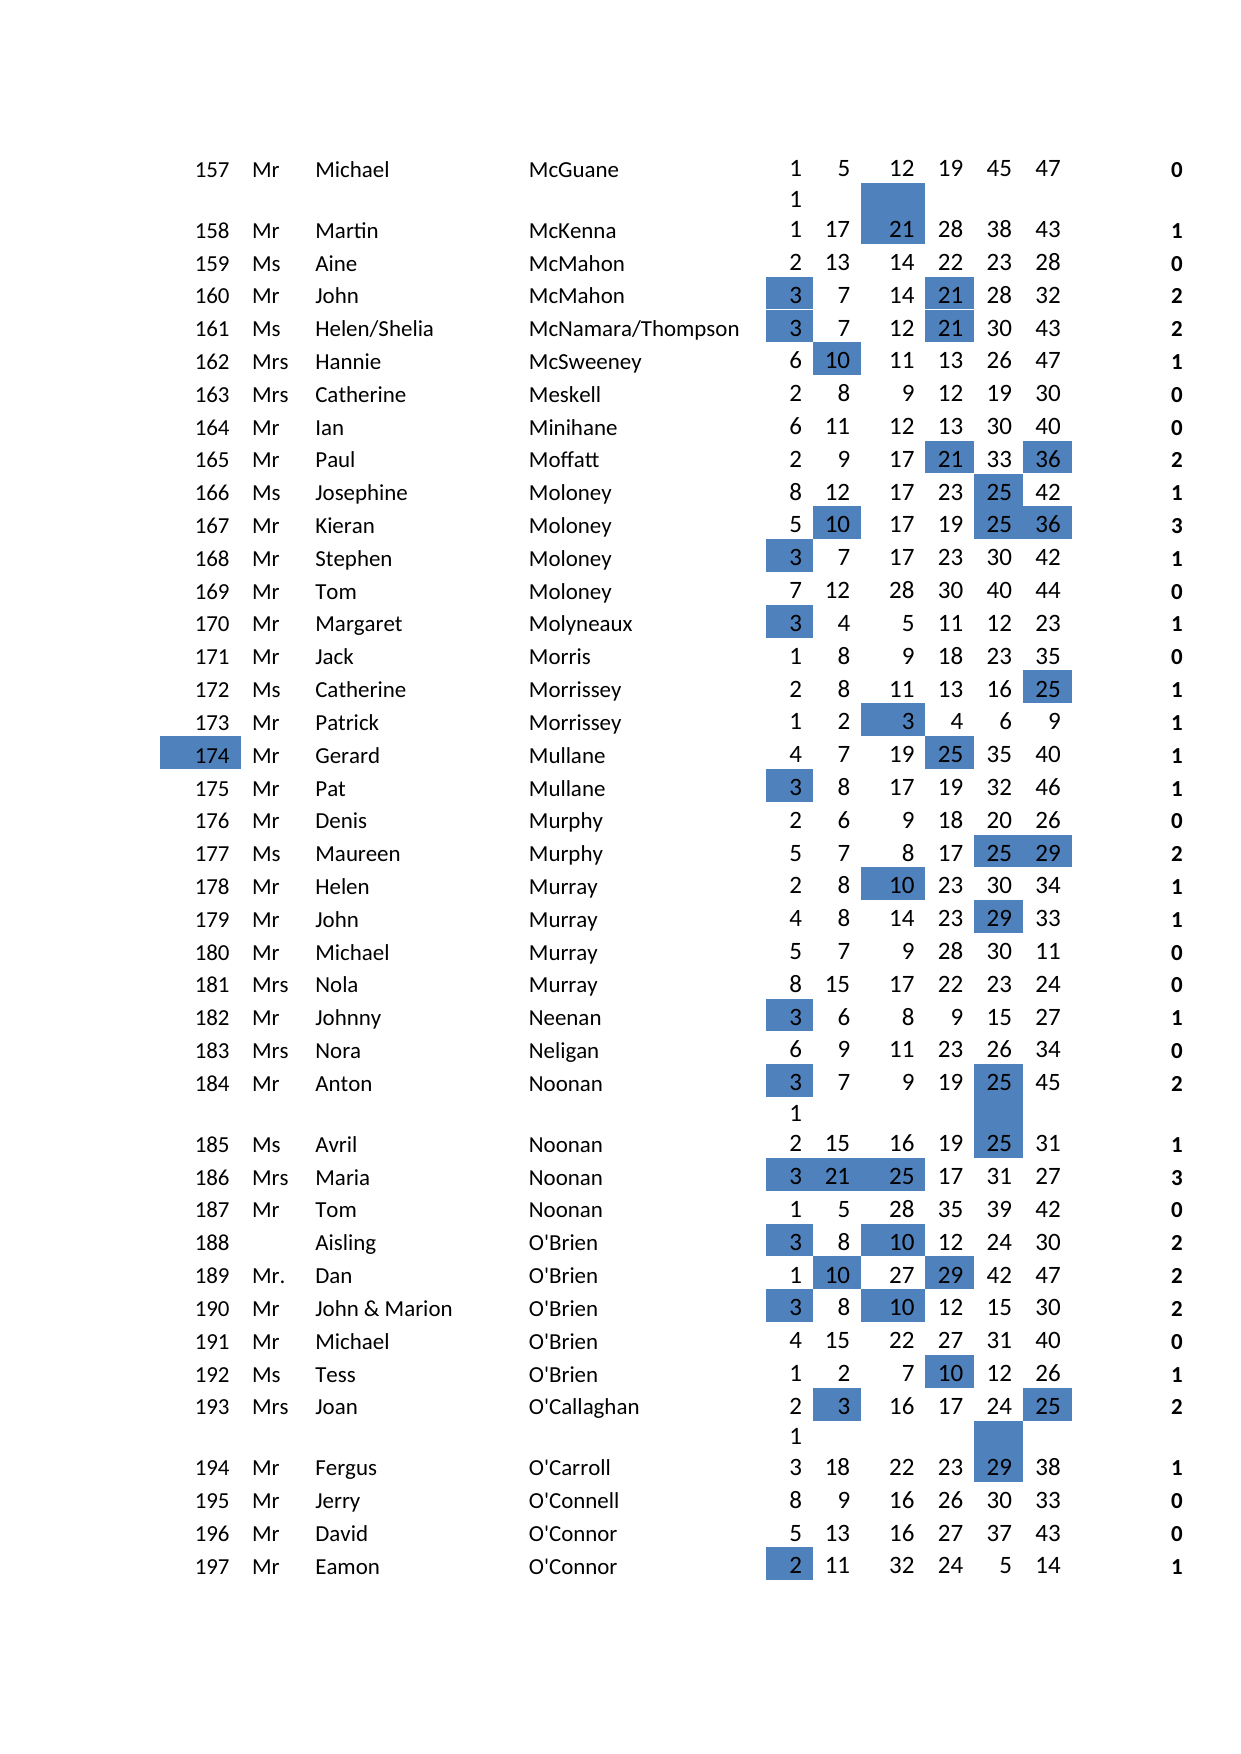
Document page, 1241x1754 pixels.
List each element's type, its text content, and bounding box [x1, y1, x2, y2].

table_cell 22 [925, 244, 974, 277]
table_cell 1 [1139, 1355, 1215, 1388]
table_cell 9 [861, 638, 925, 670]
table_cell Joan [304, 1388, 517, 1421]
table_cell Mullane [518, 736, 766, 769]
table_cell 17 [861, 539, 925, 572]
table_cell 2 [813, 1355, 861, 1388]
table_cell 1 [766, 703, 813, 736]
table_cell [1072, 769, 1138, 802]
table_cell 1 [1139, 736, 1215, 769]
table_cell Eamon [304, 1547, 517, 1580]
table_cell Mr [241, 183, 304, 244]
table_cell McGuane [518, 150, 766, 183]
table_cell 12 [974, 1355, 1023, 1388]
table_cell [1072, 703, 1138, 736]
table_cell 22 [925, 966, 974, 998]
table_cell 180 [160, 933, 241, 966]
table_cell Murphy [518, 835, 766, 867]
table_cell 26 [925, 1482, 974, 1514]
table_cell 14 [861, 277, 925, 309]
table_cell 40 [1023, 736, 1072, 769]
table_cell 20 [974, 802, 1023, 834]
table_cell Catherine [304, 670, 517, 703]
table_cell 32 [974, 769, 1023, 802]
table_cell 11 [813, 408, 861, 441]
table_cell 173 [160, 703, 241, 736]
table_cell 1 [1139, 474, 1215, 506]
table_cell 197 [160, 1547, 241, 1580]
table_cell 24 [974, 1388, 1023, 1421]
table_cell [1072, 183, 1138, 244]
table_cell 169 [160, 572, 241, 605]
table_cell Pat [304, 769, 517, 802]
table_cell 26 [974, 342, 1023, 375]
table_cell 12 [861, 150, 925, 183]
table_cell 5 [766, 835, 813, 867]
table_cell 30 [974, 867, 1023, 900]
table_cell [1072, 835, 1138, 867]
table_cell 158 [160, 183, 241, 244]
table_cell 31 [974, 1322, 1023, 1355]
table_cell [1072, 1031, 1138, 1064]
table_cell 9 [861, 933, 925, 966]
table_cell [1072, 1547, 1138, 1580]
table_cell 35 [974, 736, 1023, 769]
table_cell 8 [861, 999, 925, 1031]
table_cell 17 [861, 474, 925, 506]
table_cell 8 [813, 1289, 861, 1322]
table_cell 24 [925, 1547, 974, 1580]
table_cell Tom [304, 1191, 517, 1224]
table_cell 4 [766, 900, 813, 933]
table_cell 8 [861, 835, 925, 867]
table_cell [1072, 1355, 1138, 1388]
table_cell 1 [1139, 1421, 1215, 1482]
table_cell 26 [1023, 802, 1072, 834]
table_cell 7 [813, 310, 861, 342]
table_cell Minihane [518, 408, 766, 441]
table_cell 9 [813, 1031, 861, 1064]
table_cell Mr [241, 1482, 304, 1514]
table_cell [1072, 1256, 1138, 1289]
table_cell 0 [1139, 244, 1215, 277]
table_cell 1 [1139, 539, 1215, 572]
table_cell 25 [1023, 1388, 1072, 1421]
table_cell 3 [1139, 1158, 1215, 1191]
table_cell Mr [241, 638, 304, 670]
table_cell 44 [1023, 572, 1072, 605]
table_cell 2 [813, 703, 861, 736]
table_cell 6 [813, 999, 861, 1031]
table_cell Mr [241, 1289, 304, 1322]
table_cell 7 [813, 736, 861, 769]
table_cell Ms [241, 474, 304, 506]
table_cell 19 [925, 1064, 974, 1097]
table_cell 11 [861, 342, 925, 375]
table_cell Mr [241, 1421, 304, 1482]
table_cell Tom [304, 572, 517, 605]
table_cell 29 [974, 900, 1023, 933]
table_cell 13 [925, 670, 974, 703]
table_cell 33 [1023, 900, 1072, 933]
table_cell Mr [241, 150, 304, 183]
table_cell Denis [304, 802, 517, 834]
table_cell 3 [766, 277, 813, 309]
table_cell 34 [1023, 1031, 1072, 1064]
table_cell 40 [1023, 1322, 1072, 1355]
table_cell Ms [241, 835, 304, 867]
table_cell Neenan [518, 999, 766, 1031]
table_cell [1072, 605, 1138, 638]
table_cell Ms [241, 670, 304, 703]
table_cell 6 [813, 802, 861, 834]
table_cell 23 [925, 867, 974, 900]
table_cell 11 [1023, 933, 1072, 966]
table_cell 10 [813, 342, 861, 375]
table_cell Tess [304, 1355, 517, 1388]
table_cell McMahon [518, 277, 766, 309]
table_cell 1 [766, 1256, 813, 1289]
table_cell [1072, 802, 1138, 834]
table_cell 3 [766, 1064, 813, 1097]
table_cell 14 [861, 900, 925, 933]
table_cell Noonan [518, 1158, 766, 1191]
table_cell Mr [241, 572, 304, 605]
table_cell 12 [766, 1097, 813, 1158]
table_cell 12 [861, 408, 925, 441]
table_cell 0 [1139, 375, 1215, 408]
table_cell 179 [160, 900, 241, 933]
table_cell 2 [766, 802, 813, 834]
table_cell 35 [925, 1191, 974, 1224]
table_cell 191 [160, 1322, 241, 1355]
table_cell Kieran [304, 506, 517, 539]
table_cell 7 [813, 933, 861, 966]
table_cell O'Callaghan [518, 1388, 766, 1421]
table_cell 13 [813, 1514, 861, 1547]
table_cell 27 [1023, 999, 1072, 1031]
table_cell Mr. [241, 1256, 304, 1289]
table_cell 3 [766, 999, 813, 1031]
table_cell 184 [160, 1064, 241, 1097]
table_cell [1072, 150, 1138, 183]
table_cell 182 [160, 999, 241, 1031]
table_cell 18 [925, 638, 974, 670]
table_cell 38 [974, 183, 1023, 244]
table_cell [1072, 670, 1138, 703]
table_cell 1 [1139, 1547, 1215, 1580]
table_cell Mr [241, 900, 304, 933]
table_cell 3 [766, 1224, 813, 1256]
table_cell 5 [766, 1514, 813, 1547]
table_cell 10 [813, 506, 861, 539]
table_cell Moloney [518, 572, 766, 605]
table_cell [1072, 244, 1138, 277]
table_cell 9 [925, 999, 974, 1031]
table_cell 25 [974, 474, 1023, 506]
table_cell 170 [160, 605, 241, 638]
table_cell 190 [160, 1289, 241, 1322]
table_cell Dan [304, 1256, 517, 1289]
table_cell 3 [766, 310, 813, 342]
table_cell 23 [925, 539, 974, 572]
table_cell [1072, 1158, 1138, 1191]
table_cell 181 [160, 966, 241, 998]
table_cell 1 [766, 638, 813, 670]
table_cell 11 [861, 670, 925, 703]
table_cell 7 [861, 1355, 925, 1388]
table_cell Mr [241, 867, 304, 900]
table_cell [1072, 1482, 1138, 1514]
table_cell Mrs [241, 375, 304, 408]
table_cell 13 [925, 342, 974, 375]
table_cell 42 [1023, 539, 1072, 572]
table_cell Patrick [304, 703, 517, 736]
table_cell 183 [160, 1031, 241, 1064]
table_cell 5 [813, 150, 861, 183]
table_cell 35 [1023, 638, 1072, 670]
table_cell Mr [241, 277, 304, 309]
table_cell 23 [925, 474, 974, 506]
table_cell 45 [974, 150, 1023, 183]
table_cell 21 [925, 310, 974, 342]
table_cell 19 [974, 375, 1023, 408]
table_cell 165 [160, 441, 241, 473]
table_cell Morris [518, 638, 766, 670]
table_cell 3 [813, 1388, 861, 1421]
table_cell 2 [766, 441, 813, 473]
table_cell 30 [974, 408, 1023, 441]
table_cell 18 [925, 802, 974, 834]
table_cell 171 [160, 638, 241, 670]
table_cell 30 [1023, 1289, 1072, 1322]
table_cell 175 [160, 769, 241, 802]
table_cell 27 [925, 1322, 974, 1355]
table_cell 28 [925, 933, 974, 966]
table_cell 32 [861, 1547, 925, 1580]
table_cell [1072, 506, 1138, 539]
table_cell 3 [766, 605, 813, 638]
table_cell 2 [1139, 1388, 1215, 1421]
table_cell 2 [1139, 1256, 1215, 1289]
table_cell 21 [925, 277, 974, 309]
table_cell 29 [925, 1256, 974, 1289]
table_cell 21 [861, 183, 925, 244]
table_cell Meskell [518, 375, 766, 408]
table_cell Nora [304, 1031, 517, 1064]
table_cell 5 [766, 933, 813, 966]
table_cell 30 [974, 1482, 1023, 1514]
table_cell 2 [766, 670, 813, 703]
table_cell 27 [1023, 1158, 1072, 1191]
table_cell 10 [861, 867, 925, 900]
table_cell Mr [241, 441, 304, 473]
table_cell 25 [974, 835, 1023, 867]
table_cell Noonan [518, 1191, 766, 1224]
table_cell 10 [861, 1224, 925, 1256]
table_cell 23 [974, 966, 1023, 998]
table_cell 9 [813, 441, 861, 473]
table_cell 17 [925, 1158, 974, 1191]
table_cell Maureen [304, 835, 517, 867]
table_cell McMahon [518, 244, 766, 277]
table_cell [1072, 736, 1138, 769]
table_cell 2 [766, 1388, 813, 1421]
table_cell 13 [766, 1421, 813, 1482]
table_cell 10 [861, 1289, 925, 1322]
table_cell Aine [304, 244, 517, 277]
table_cell O'Brien [518, 1256, 766, 1289]
table_cell 2 [1139, 1064, 1215, 1097]
table_cell Mr [241, 1064, 304, 1097]
table_cell 1 [1139, 183, 1215, 244]
table_cell 11 [766, 183, 813, 244]
table_cell John [304, 277, 517, 309]
table_cell McSweeney [518, 342, 766, 375]
table_cell 7 [813, 277, 861, 309]
table_cell 25 [861, 1158, 925, 1191]
table_cell 16 [861, 1388, 925, 1421]
table_cell 195 [160, 1482, 241, 1514]
table_cell Mrs [241, 342, 304, 375]
table_cell 22 [861, 1322, 925, 1355]
table_cell 0 [1139, 572, 1215, 605]
table_cell Ms [241, 244, 304, 277]
table_cell 19 [925, 1097, 974, 1158]
table_cell Mr [241, 703, 304, 736]
table_cell Mrs [241, 1031, 304, 1064]
table_cell 16 [861, 1514, 925, 1547]
table_cell Mr [241, 539, 304, 572]
table_cell 17 [861, 506, 925, 539]
table_cell O'Connell [518, 1482, 766, 1514]
table_cell 0 [1139, 966, 1215, 998]
table_cell 40 [1023, 408, 1072, 441]
table_cell 9 [813, 1482, 861, 1514]
table_cell 3 [766, 769, 813, 802]
table_cell 24 [974, 1224, 1023, 1256]
table_cell 159 [160, 244, 241, 277]
table_cell 164 [160, 408, 241, 441]
table_cell 8 [813, 638, 861, 670]
table_cell [1072, 1388, 1138, 1421]
table_cell [1072, 900, 1138, 933]
table_cell 28 [925, 183, 974, 244]
table_cell 1 [1139, 605, 1215, 638]
table_cell 23 [925, 1421, 974, 1482]
table_cell 9 [1023, 703, 1072, 736]
table_cell 47 [1023, 150, 1072, 183]
table_cell 166 [160, 474, 241, 506]
table_cell 7 [813, 835, 861, 867]
table_cell 1 [1139, 867, 1215, 900]
table_cell 34 [1023, 867, 1072, 900]
table_cell Moloney [518, 506, 766, 539]
table_cell 0 [1139, 1322, 1215, 1355]
table_cell Hannie [304, 342, 517, 375]
table_cell 17 [861, 769, 925, 802]
table_cell 19 [925, 506, 974, 539]
table_cell 8 [813, 375, 861, 408]
table_cell Helen/Shelia [304, 310, 517, 342]
table_cell 1 [1139, 342, 1215, 375]
table_cell [1072, 1064, 1138, 1097]
table_cell 3 [1139, 506, 1215, 539]
table_cell 6 [766, 342, 813, 375]
table_cell 43 [1023, 1514, 1072, 1547]
table_cell 12 [925, 375, 974, 408]
table_cell 42 [1023, 474, 1072, 506]
table_cell Noonan [518, 1097, 766, 1158]
table_cell 8 [813, 900, 861, 933]
table_cell 30 [1023, 1224, 1072, 1256]
table_cell Michael [304, 1322, 517, 1355]
table_cell 12 [813, 474, 861, 506]
table_cell Murray [518, 900, 766, 933]
table_cell 24 [1023, 966, 1072, 998]
table_cell 0 [1139, 1191, 1215, 1224]
table_cell 189 [160, 1256, 241, 1289]
table_cell 14 [1023, 1547, 1072, 1580]
table_cell 1 [766, 150, 813, 183]
table_cell Michael [304, 150, 517, 183]
table_cell 19 [925, 150, 974, 183]
table_cell 192 [160, 1355, 241, 1388]
table_cell Nola [304, 966, 517, 998]
table_cell 17 [925, 1388, 974, 1421]
table_cell Stephen [304, 539, 517, 572]
table_cell [241, 1224, 304, 1256]
table_cell 6 [766, 408, 813, 441]
table_cell Moloney [518, 474, 766, 506]
table_cell 27 [925, 1514, 974, 1547]
table_cell McKenna [518, 183, 766, 244]
table_cell [1072, 1097, 1138, 1158]
table_cell 5 [813, 1191, 861, 1224]
table_cell 12 [813, 572, 861, 605]
table_cell Gerard [304, 736, 517, 769]
table_cell 0 [1139, 408, 1215, 441]
table_cell 26 [974, 1031, 1023, 1064]
table_cell Moloney [518, 539, 766, 572]
table_cell 47 [1023, 342, 1072, 375]
table_cell 1 [1139, 703, 1215, 736]
table_cell 160 [160, 277, 241, 309]
table_cell 21 [925, 441, 974, 473]
table_cell 25 [925, 736, 974, 769]
table_cell 157 [160, 150, 241, 183]
table_cell 8 [766, 1482, 813, 1514]
table_cell [1072, 1224, 1138, 1256]
table_cell 1 [1139, 999, 1215, 1031]
table_cell 4 [925, 703, 974, 736]
table_cell 15 [813, 1322, 861, 1355]
table_cell O'Connor [518, 1514, 766, 1547]
table_cell 16 [861, 1097, 925, 1158]
table_cell 2 [1139, 1289, 1215, 1322]
table_cell 1 [1139, 1097, 1215, 1158]
table_cell 10 [813, 1256, 861, 1289]
table_cell 25 [974, 1064, 1023, 1097]
table_cell 5 [861, 605, 925, 638]
table_cell Mr [241, 1547, 304, 1580]
table_cell [1072, 1289, 1138, 1322]
table_cell 0 [1139, 150, 1215, 183]
table_cell 16 [974, 670, 1023, 703]
table_cell Michael [304, 933, 517, 966]
table_cell Moffatt [518, 441, 766, 473]
table_cell 22 [861, 1421, 925, 1482]
table_cell O'Brien [518, 1289, 766, 1322]
table_cell [1072, 1191, 1138, 1224]
table_cell 47 [1023, 1256, 1072, 1289]
table_cell 0 [1139, 933, 1215, 966]
table_cell 1 [1139, 769, 1215, 802]
table_cell Ian [304, 408, 517, 441]
table_cell Mr [241, 1322, 304, 1355]
table_cell 36 [1023, 441, 1072, 473]
table_cell Ms [241, 1097, 304, 1158]
table_cell 13 [813, 244, 861, 277]
table_cell 1 [1139, 670, 1215, 703]
table_cell 8 [766, 474, 813, 506]
table_cell 163 [160, 375, 241, 408]
table_cell 8 [813, 867, 861, 900]
table_cell 188 [160, 1224, 241, 1256]
table_cell 177 [160, 835, 241, 867]
table_cell 37 [974, 1514, 1023, 1547]
table_cell 7 [813, 1064, 861, 1097]
table_cell 11 [861, 1031, 925, 1064]
table_cell 8 [813, 670, 861, 703]
table_cell 1 [766, 1355, 813, 1388]
table_cell [1072, 310, 1138, 342]
table_cell O'Brien [518, 1322, 766, 1355]
table_cell 0 [1139, 1031, 1215, 1064]
table_cell 7 [766, 572, 813, 605]
table_cell Martin [304, 183, 517, 244]
table_cell 3 [861, 703, 925, 736]
table_cell [1072, 1421, 1138, 1482]
table_cell 6 [766, 1031, 813, 1064]
table_cell Paul [304, 441, 517, 473]
table_cell 30 [974, 539, 1023, 572]
table_cell 172 [160, 670, 241, 703]
table_cell 12 [861, 310, 925, 342]
table_cell Ms [241, 1355, 304, 1388]
table_cell 6 [974, 703, 1023, 736]
table_cell Mullane [518, 769, 766, 802]
table_cell 43 [1023, 310, 1072, 342]
table_cell 2 [1139, 1224, 1215, 1256]
table_cell Helen [304, 867, 517, 900]
table_cell John [304, 900, 517, 933]
table_cell 23 [1023, 605, 1072, 638]
table_cell 32 [1023, 277, 1072, 309]
table_cell 7 [813, 539, 861, 572]
table_cell Morrissey [518, 703, 766, 736]
table_cell 14 [861, 244, 925, 277]
table_cell 38 [1023, 1421, 1072, 1482]
table_cell 161 [160, 310, 241, 342]
table_cell 30 [925, 572, 974, 605]
table_cell 8 [766, 966, 813, 998]
table_cell Murray [518, 966, 766, 998]
table_cell Mr [241, 736, 304, 769]
table_cell 23 [925, 1031, 974, 1064]
table_cell 3 [766, 1158, 813, 1191]
table_cell Mrs [241, 1388, 304, 1421]
table_cell 9 [861, 375, 925, 408]
table_cell 2 [766, 244, 813, 277]
table_cell McNamara/Thompson [518, 310, 766, 342]
table_cell 27 [861, 1256, 925, 1289]
table_cell O'Brien [518, 1355, 766, 1388]
table_cell 19 [925, 769, 974, 802]
table_cell 30 [974, 310, 1023, 342]
table_cell [1072, 867, 1138, 900]
table_cell Mr [241, 605, 304, 638]
table_cell [1072, 342, 1138, 375]
table_cell 12 [925, 1289, 974, 1322]
table_cell 186 [160, 1158, 241, 1191]
table_cell Ms [241, 310, 304, 342]
table_cell 1 [766, 1191, 813, 1224]
table_cell [1072, 638, 1138, 670]
table_cell 17 [861, 966, 925, 998]
table_cell Murphy [518, 802, 766, 834]
table_cell Mr [241, 999, 304, 1031]
table_cell 23 [925, 900, 974, 933]
table_cell 28 [861, 1191, 925, 1224]
table_cell 0 [1139, 1482, 1215, 1514]
table_cell 25 [1023, 670, 1072, 703]
table_cell [1072, 408, 1138, 441]
table_cell Mr [241, 769, 304, 802]
table_cell Fergus [304, 1421, 517, 1482]
table_cell 196 [160, 1514, 241, 1547]
table_cell 28 [974, 277, 1023, 309]
table_cell Murray [518, 933, 766, 966]
table_cell 2 [1139, 277, 1215, 309]
table_cell 0 [1139, 638, 1215, 670]
table_cell 168 [160, 539, 241, 572]
table_cell 4 [813, 605, 861, 638]
table_cell Catherine [304, 375, 517, 408]
table_cell 36 [1023, 506, 1072, 539]
table_cell 45 [1023, 1064, 1072, 1097]
table_cell 9 [861, 802, 925, 834]
table_cell 12 [974, 605, 1023, 638]
table_cell 30 [1023, 375, 1072, 408]
table_cell 13 [925, 408, 974, 441]
table_cell O'Carroll [518, 1421, 766, 1482]
table_cell 3 [766, 539, 813, 572]
table_cell [1072, 1514, 1138, 1547]
table_cell [1072, 933, 1138, 966]
table_cell Mr [241, 933, 304, 966]
table_cell 42 [1023, 1191, 1072, 1224]
table_cell 185 [160, 1097, 241, 1158]
table_cell Mr [241, 1514, 304, 1547]
table_cell 11 [813, 1547, 861, 1580]
table_cell [1072, 999, 1138, 1031]
table_cell O'Connor [518, 1547, 766, 1580]
table_cell 2 [766, 867, 813, 900]
table_cell 2 [1139, 441, 1215, 473]
table_cell 9 [861, 1064, 925, 1097]
table_cell 1 [1139, 900, 1215, 933]
table_cell 2 [766, 375, 813, 408]
table_cell Anton [304, 1064, 517, 1097]
table_cell 23 [974, 244, 1023, 277]
table_cell Josephine [304, 474, 517, 506]
table_cell [1072, 277, 1138, 309]
table_cell 42 [974, 1256, 1023, 1289]
table_cell [1072, 375, 1138, 408]
table_cell Avril [304, 1097, 517, 1158]
table_cell Mr [241, 408, 304, 441]
table_cell Noonan [518, 1064, 766, 1097]
table_cell 15 [974, 999, 1023, 1031]
table_cell 26 [1023, 1355, 1072, 1388]
table_cell 10 [925, 1355, 974, 1388]
table_cell Mr [241, 506, 304, 539]
table_cell 8 [813, 769, 861, 802]
table_cell 29 [974, 1421, 1023, 1482]
table_cell Murray [518, 867, 766, 900]
table_cell 43 [1023, 183, 1072, 244]
table_cell 17 [925, 835, 974, 867]
table_cell 25 [974, 506, 1023, 539]
table_cell [1072, 474, 1138, 506]
table_cell 11 [925, 605, 974, 638]
table_cell 15 [813, 1097, 861, 1158]
table_cell Mrs [241, 1158, 304, 1191]
table_cell 19 [861, 736, 925, 769]
table_cell 5 [766, 506, 813, 539]
table_cell David [304, 1514, 517, 1547]
table_cell 187 [160, 1191, 241, 1224]
table_cell 21 [813, 1158, 861, 1191]
table_cell 2 [1139, 310, 1215, 342]
table_cell 23 [974, 638, 1023, 670]
table_cell 12 [925, 1224, 974, 1256]
table_cell 33 [1023, 1482, 1072, 1514]
table_cell Mr [241, 802, 304, 834]
table_cell 194 [160, 1421, 241, 1482]
table_cell 29 [1023, 835, 1072, 867]
table_cell 15 [974, 1289, 1023, 1322]
table_cell 2 [766, 1547, 813, 1580]
table_cell O'Brien [518, 1224, 766, 1256]
table_cell 3 [766, 1289, 813, 1322]
table_cell 17 [861, 441, 925, 473]
table_cell 17 [813, 183, 861, 244]
table_cell 33 [974, 441, 1023, 473]
table_cell Jerry [304, 1482, 517, 1514]
table_cell Jack [304, 638, 517, 670]
table_cell Mr [241, 1191, 304, 1224]
table_cell 5 [974, 1547, 1023, 1580]
table_cell 193 [160, 1388, 241, 1421]
table_cell 16 [861, 1482, 925, 1514]
table_cell 162 [160, 342, 241, 375]
table_cell Maria [304, 1158, 517, 1191]
table_cell [1072, 966, 1138, 998]
table_cell 0 [1139, 802, 1215, 834]
table_cell Mrs [241, 966, 304, 998]
table_cell Johnny [304, 999, 517, 1031]
table_cell Margaret [304, 605, 517, 638]
table_cell 39 [974, 1191, 1023, 1224]
table_cell 15 [813, 966, 861, 998]
table_cell 28 [861, 572, 925, 605]
table_cell 0 [1139, 1514, 1215, 1547]
table_cell 46 [1023, 769, 1072, 802]
table_cell 167 [160, 506, 241, 539]
table_cell [1072, 1322, 1138, 1355]
table_cell 30 [974, 933, 1023, 966]
table_cell 31 [974, 1158, 1023, 1191]
table_cell 31 [1023, 1097, 1072, 1158]
table_cell 2 [1139, 835, 1215, 867]
table_cell 176 [160, 802, 241, 834]
table_cell Molyneaux [518, 605, 766, 638]
table_cell 4 [766, 736, 813, 769]
table_cell 28 [1023, 244, 1072, 277]
table_cell 18 [813, 1421, 861, 1482]
table_cell 178 [160, 867, 241, 900]
table_cell Morrissey [518, 670, 766, 703]
table_cell [1072, 539, 1138, 572]
table_cell Aisling [304, 1224, 517, 1256]
table_cell 40 [974, 572, 1023, 605]
table_cell 8 [813, 1224, 861, 1256]
table_cell 174 [160, 736, 241, 769]
table_cell [1072, 572, 1138, 605]
table_cell John & Marion [304, 1289, 517, 1322]
table_cell 4 [766, 1322, 813, 1355]
table_cell [1072, 441, 1138, 473]
table_cell 25 [974, 1097, 1023, 1158]
table_cell Neligan [518, 1031, 766, 1064]
